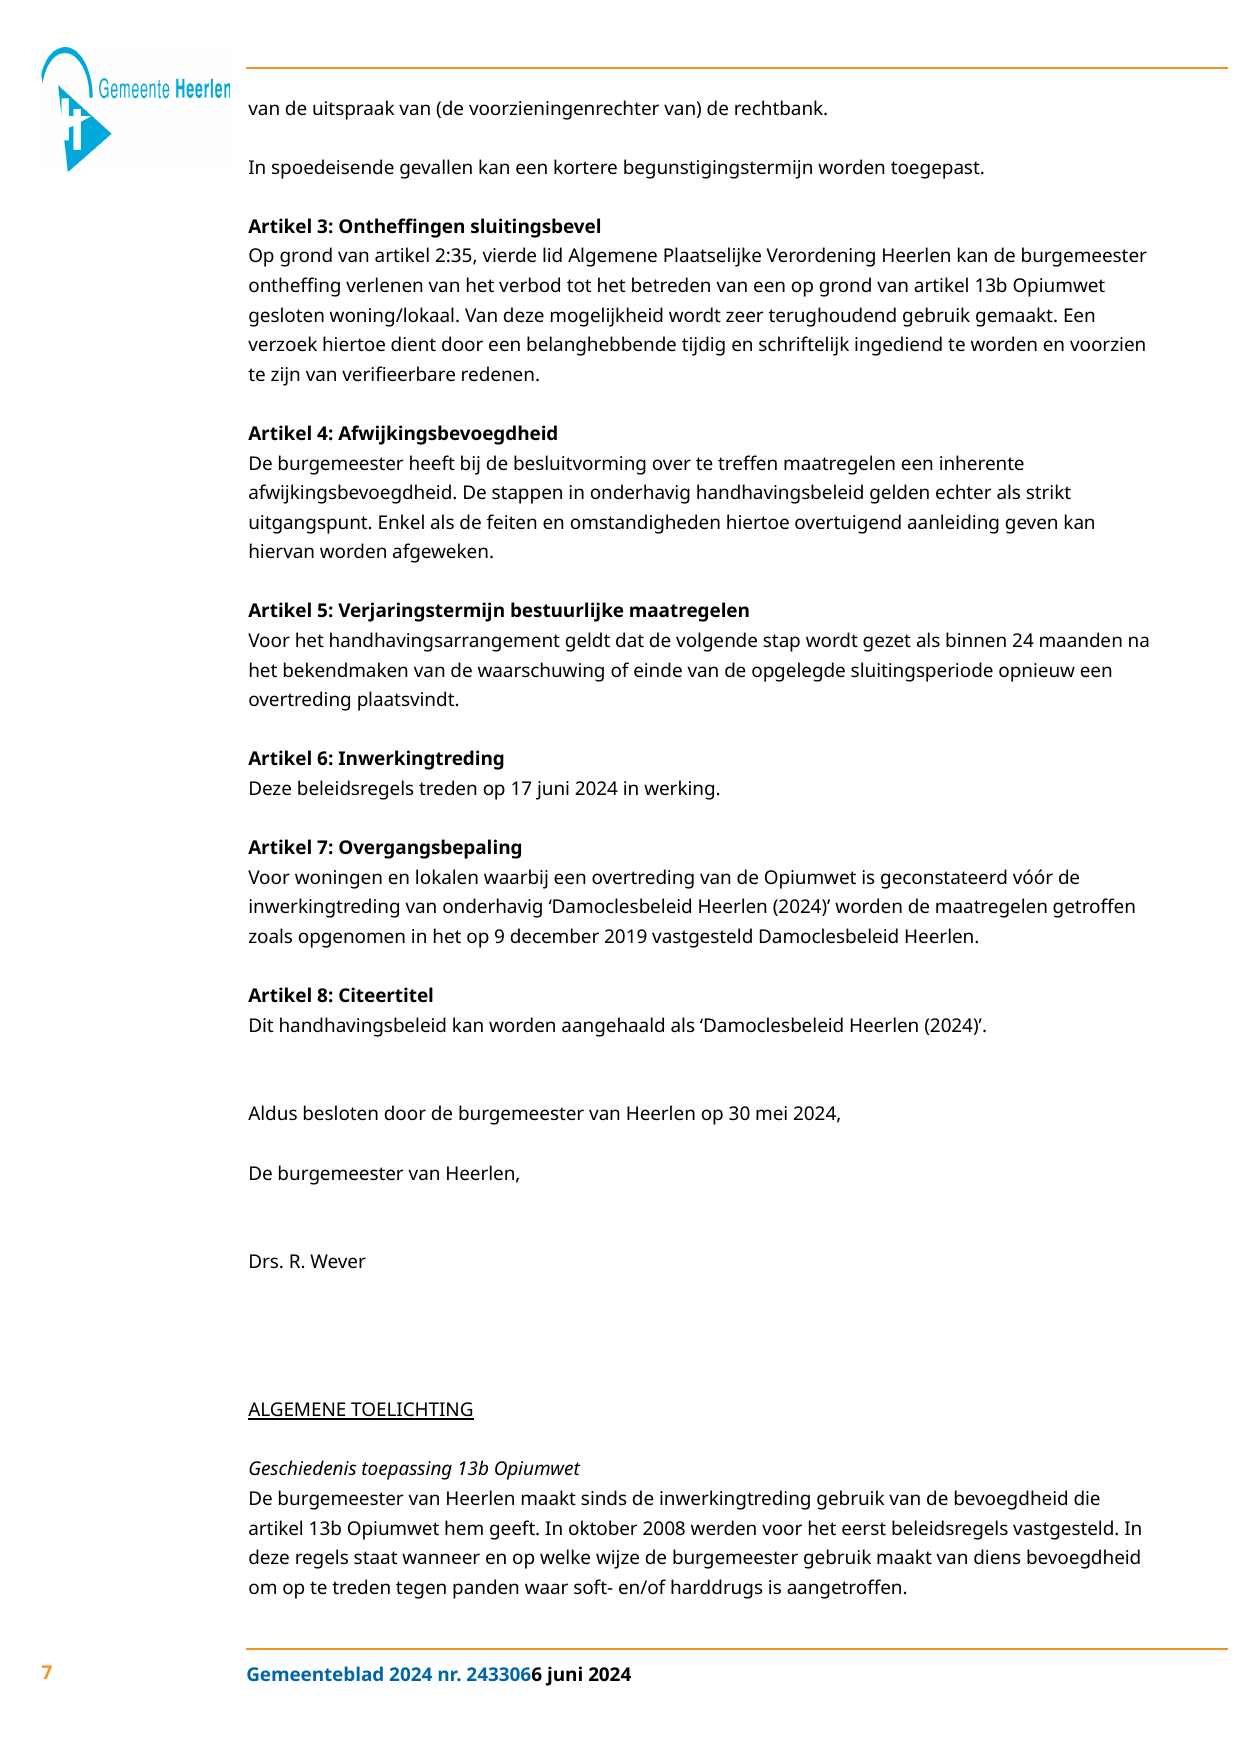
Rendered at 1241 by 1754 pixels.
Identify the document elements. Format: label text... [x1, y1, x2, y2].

text Deze beleidsregels treden op 17 juni 2024 in werking. [248, 775, 1152, 801]
text Dit handhavingsbeleid kan worden aangehaald als ‘Damoclesbeleid Heerlen (2024)’. [248, 1012, 1152, 1038]
picture [41, 47, 59, 70]
text ALGEMENE TOELICHTING [248, 1396, 1152, 1422]
picture [41, 47, 231, 172]
text De burgemeester van Heerlen, [248, 1160, 1152, 1186]
text Artikel 5: Verjaringstermijn bestuurlijke maatregelen [248, 598, 1152, 623]
text Drs. R. Wever [248, 1248, 1152, 1274]
text Voor woningen en lokalen waarbij een overtreding van de Opiumwet is geconstateerd vóór de inwerkingtreding van onderhavig ‘Damoclesbeleid Heerlen (2024)’ worden de maatregelen getroffen zoals opgenomen in het op 9 december 2019 vastgesteld Damoclesbeleid Heerlen. [248, 864, 1152, 949]
text Artikel 7: Overgangsbepaling [248, 834, 1152, 860]
text Voor het handhavingsarrangement geldt dat de volgende stap wordt gezet als binnen 24 maanden na het bekendmaken van de waarschuwing of einde van de opgelegde sluitingsperiode opnieuw een overtreding plaatsvindt. [248, 627, 1152, 712]
text Artikel 3: Ontheffingen sluitingsbevel [248, 213, 1152, 239]
text Geschiedenis toepassing 13b Opiumwet [248, 1456, 1152, 1481]
text van de uitspraak van (de voorzieningenrechter van) de rechtbank. [248, 95, 1152, 121]
text Artikel 4: Afwijkingsbevoegdheid [248, 420, 1152, 446]
text Artikel 6: Inwerkingtreding [248, 746, 1152, 771]
text Aldus besloten door de burgemeester van Heerlen op 30 mei 2024, [248, 1101, 1152, 1126]
text De burgemeester heeft bij de besluitvorming over te treffen maatregelen een inherente afwijkingsbevoegdheid. De stappen in onderhavig handhavingsbeleid gelden echter als strikt uitgangspunt. Enkel als de feiten en omstandigheden hiertoe overtuigend aanleiding geven kan hiervan worden afgeweken. [248, 450, 1152, 564]
text De burgemeester van Heerlen maakt sinds de inwerkingtreding gebruik van de bevoegdheid die artikel 13b Opiumwet hem geeft. In oktober 2008 werden voor het eerst beleidsregels vastgesteld. In deze regels staat wanneer en op welke wijze de burgemeester gebruik maakt van diens bevoegdheid om op te treden tegen panden waar soft- en/of harddrugs is aangetroffen. [248, 1485, 1152, 1600]
text Op grond van artikel 2:35, vierde lid Algemene Plaatselijke Verordening Heerlen kan de burgemeester ontheffing verlenen van het verbod tot het betreden van een op grond van artikel 13b Opiumwet gesloten woning/lokaal. Van deze mogelijkheid wordt zeer terughoudend gebruik gemaakt. Een verzoek hiertoe dient door een belanghebbende tijdig en schriftelijk ingediend te worden en voorzien te zijn van verifieerbare redenen. [248, 243, 1152, 387]
text In spoedeisende gevallen kan een kortere begunstigingstermijn worden toegepast. [248, 154, 1152, 180]
text Artikel 8: Citeertitel [248, 982, 1152, 1008]
